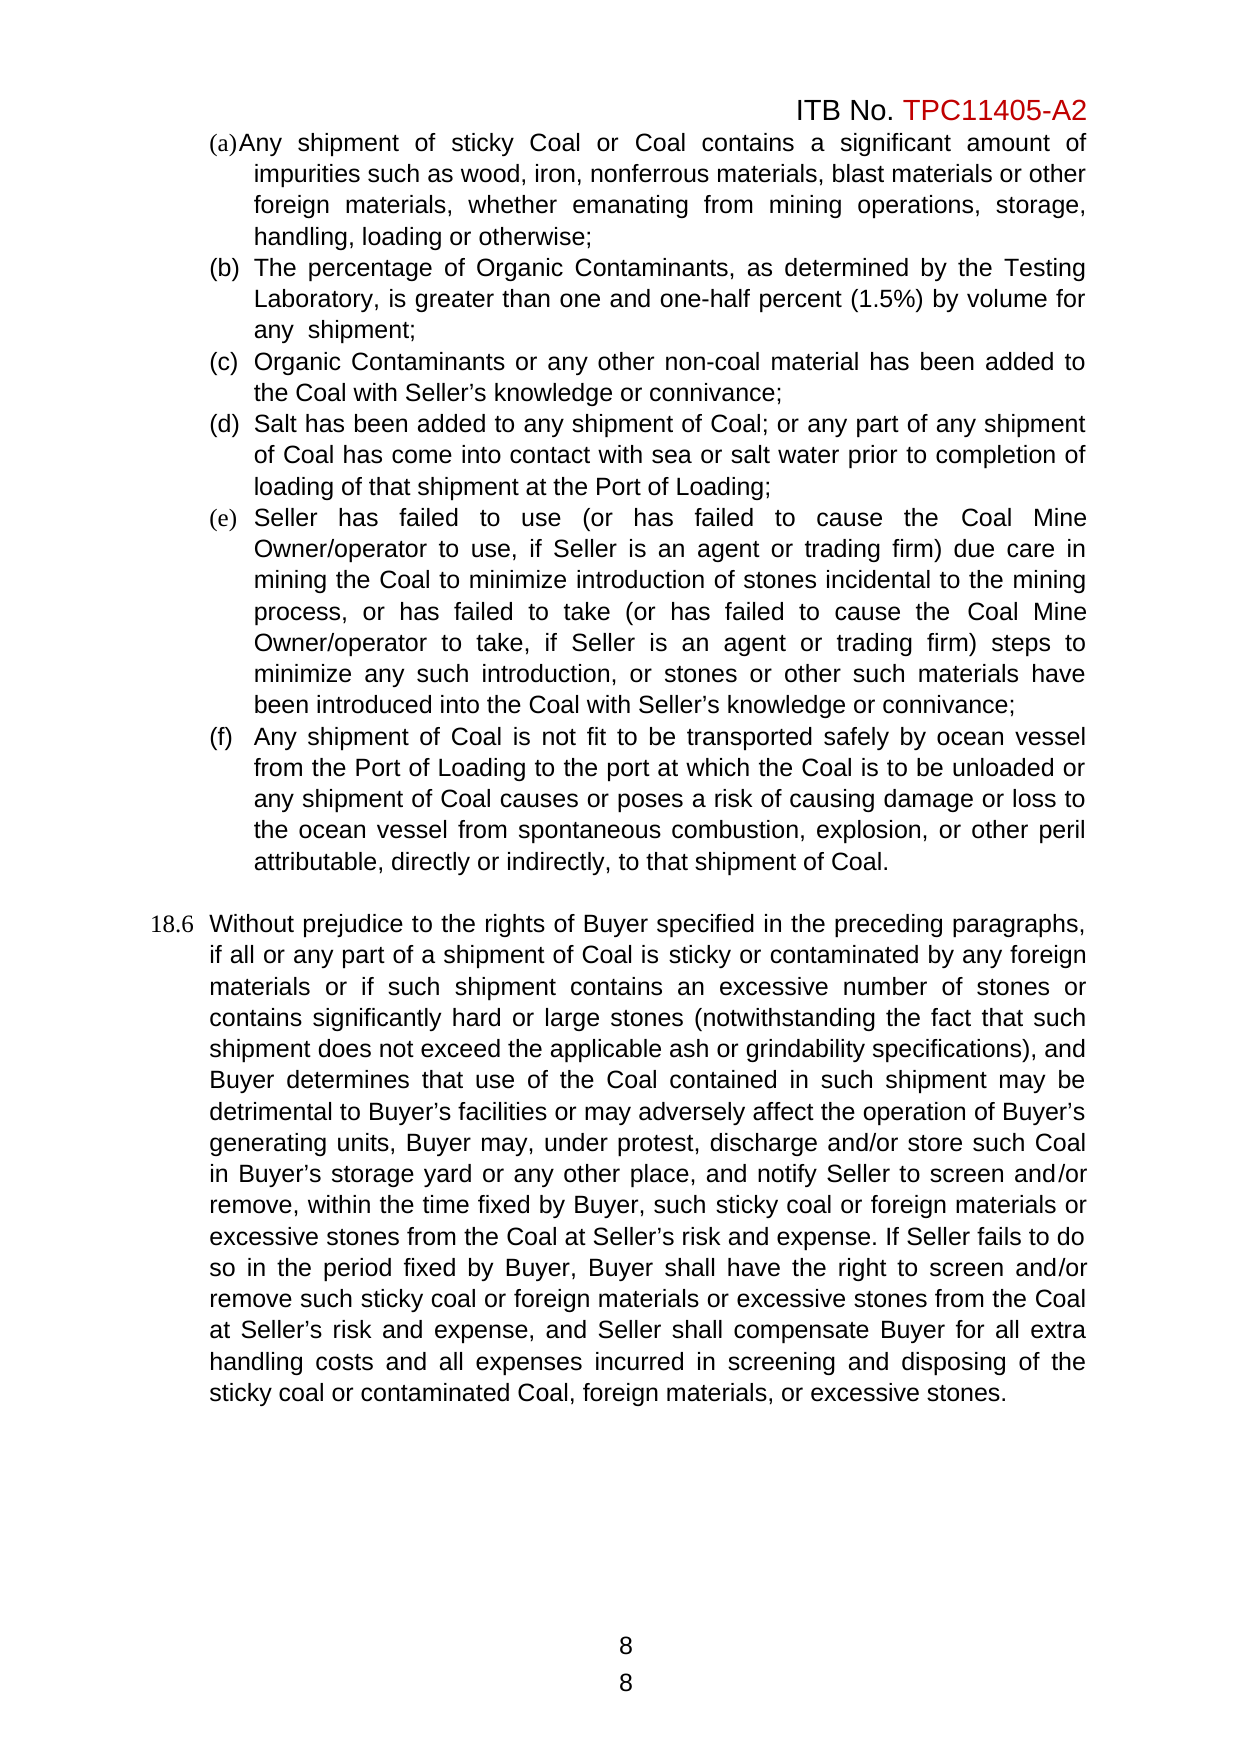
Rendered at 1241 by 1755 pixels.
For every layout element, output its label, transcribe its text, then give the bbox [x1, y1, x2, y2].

list Seller has failed to use (or has failed to cause the Coal Mine Owner/operator to use, if Seller is an agent or trading firm) due care in mining the Coal to minimize introduction of stones incidental to the mining process, or has failed to take (or has failed to cause the Coal Mine Owner/operator to take, if Seller is an agent or trading firm) steps to minimize any such introduction, or stones or other such materials have been introduced into the Coal with Seller’s knowledge or connivance; [209, 501, 1087, 720]
list Any shipment of sticky Coal or Coal contains a significant amount of impurities such as wood, iron, nonferrous materials, blast materials or other foreign materials, whether emanating from mining operations, storage, handling, loading or otherwise; [209, 126, 1087, 251]
list Any shipment of Coal is not fit to be transported safely by ocean vessel from the Port of Loading to the port at which the Coal is to be unloaded or any shipment of Coal causes or poses a risk of causing damage or loss to the ocean vessel from spontaneous combustion, explosion, or other peril attributable, directly or indirectly, to that shipment of Coal. [209, 720, 1087, 876]
list Organic Contaminants or any other non-coal material has been added to the Coal with Seller’s knowledge or connivance; [209, 345, 1087, 407]
list Without prejudice to the rights of Buyer specified in the preceding paragraphs, if all or any part of a shipment of Coal is sticky or contaminated by any foreign materials or if such shipment contains an excessive number of stones or contains significantly hard or large stones (notwithstanding the fact that such shipment does not exceed the applicable ash or grindability specifications), and Buyer determines that use of the Coal contained in such shipment may be detrimental to Buyer’s facilities or may adversely affect the operation of Buyer’s generating units, Buyer may, under protest, discharge and/or store such Coal in Buyer’s storage yard or any other place, and notify Seller to screen and/or remove, within the time fixed by Buyer, such sticky coal or foreign materials or excessive stones from the Coal at Seller’s risk and expense. If Seller fails to do so in the period fixed by Buyer, Buyer shall have the right to screen and/or remove such sticky coal or foreign materials or excessive stones from the Coal at Seller’s risk and expense, and Seller shall compensate Buyer for all extra handling costs and all expenses incurred in screening and disposing of the sticky coal or contaminated Coal, foreign materials, or excessive stones. [150, 907, 1087, 1407]
list The percentage of Organic Contaminants, as determined by the Testing Laboratory, is greater than one and one-half percent (1.5%) by volume for any shipment; [209, 251, 1087, 345]
list Salt has been added to any shipment of Coal; or any part of any shipment of Coal has come into contact with sea or salt water prior to completion of loading of that shipment at the Port of Loading; [209, 407, 1087, 501]
